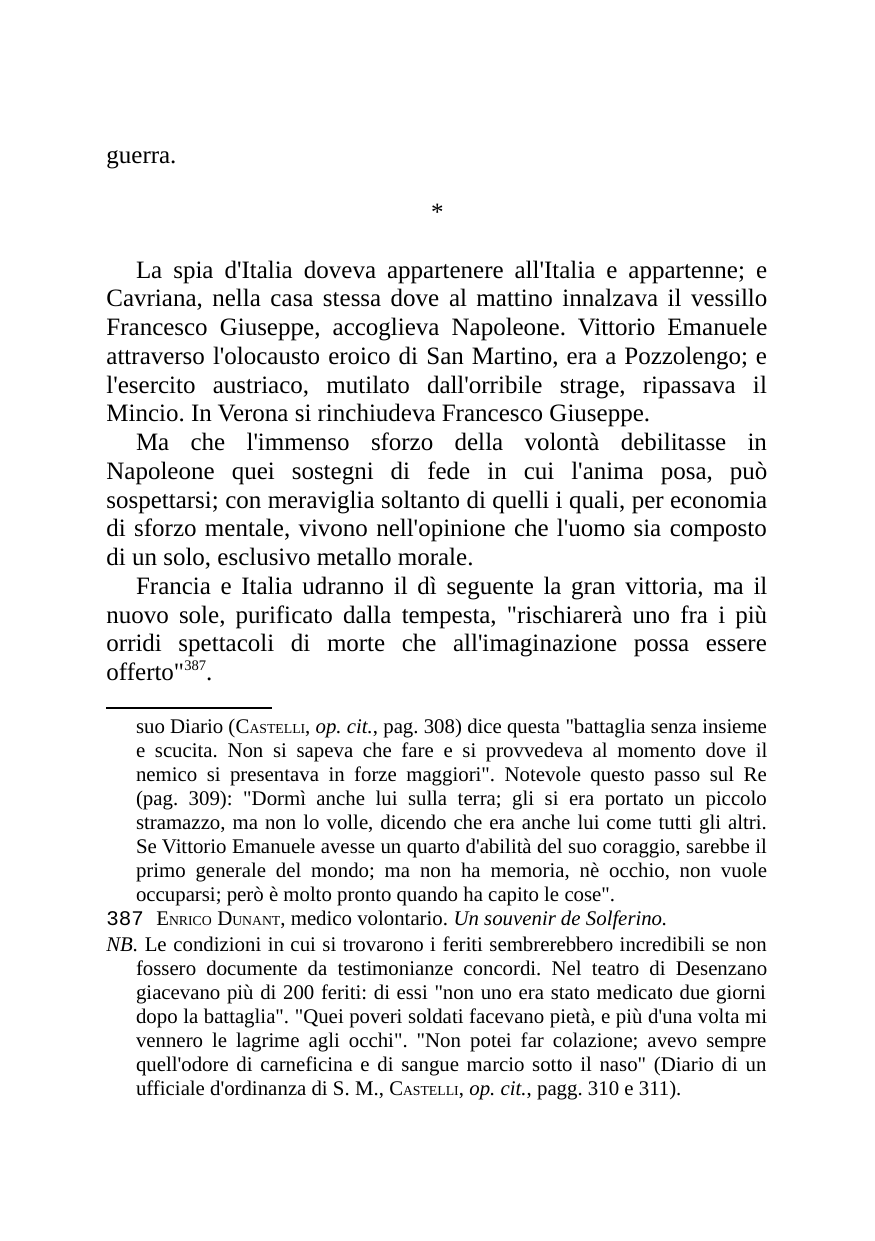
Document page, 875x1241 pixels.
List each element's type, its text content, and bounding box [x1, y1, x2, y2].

text suo Diario (Castelli, op. cit., pag. 308) dice questa "battaglia senza insieme e scucita. Non si sapeva che fare e si provvedeva al momento dove il nemico si presentava in forze maggiori". Notevole questo passo sul Re (pag. 309): "Dormì anche lui sulla terra; gli si era portato un piccolo stramazzo, ma non lo volle, dicendo che era anche lui come tutti gli altri. Se Vittorio Emanuele avesse un quarto d'abilità del suo coraggio, sarebbe il primo generale del mondo; ma non ha memoria, nè occhio, non vuole occuparsi; però è molto pronto quando ha capito le cose". [106, 714, 768, 906]
text Enrico Dunant, medico volontario. Un souvenir de Solferino. [106, 906, 768, 932]
text NB. Le condizioni in cui si trovarono i feriti sembrerebbero incredibili se non fossero documente da testimonianze concordi. Nel teatro di Desenzano giacevano più di 200 feriti: di essi "non uno era stato medicato due giorni dopo la battaglia". "Quei poveri soldati facevano pietà, e più d'una volta mi vennero le lagrime agli occhi". "Non potei far colazione; avevo sempre quell'odore di carneficina e di sangue marcio sotto il naso" (Diario di un ufficiale d'ordinanza di S. M., Castelli, op. cit., pagg. 310 e 311). [106, 932, 768, 1100]
text Ma che l'immenso sforzo della volontà debilitasse in Napoleone quei sostegni di fede in cui l'anima posa, può sospettarsi; con meraviglia soltanto di quelli i quali, per economia di sforzo mentale, vivono nell'opinione che l'uomo sia composto di un solo, esclusivo metallo morale. [106, 427, 768, 571]
text * [106, 197, 768, 226]
text Francia e Italia udranno il dì seguente la gran vittoria, ma il nuovo sole, purificato dalla tempesta, "rischiarerà uno fra i più orridi spettacoli di morte che all'imaginazione possa essere offerto". [106, 571, 768, 686]
text guerra. [106, 140, 768, 168]
text La spia d'Italia doveva appartenere all'Italia e appartenne; e Cavriana, nella casa stessa dove al mattino innalzava il vessillo Francesco Giuseppe, accoglieva Napoleone. Vittorio Emanuele attraverso l'olocausto eroico di San Martino, era a Pozzolengo; e l'esercito austriaco, mutilato dall'orribile strage, ripassava il Mincio. In Verona si rinchiudeva Francesco Giuseppe. [106, 255, 768, 427]
